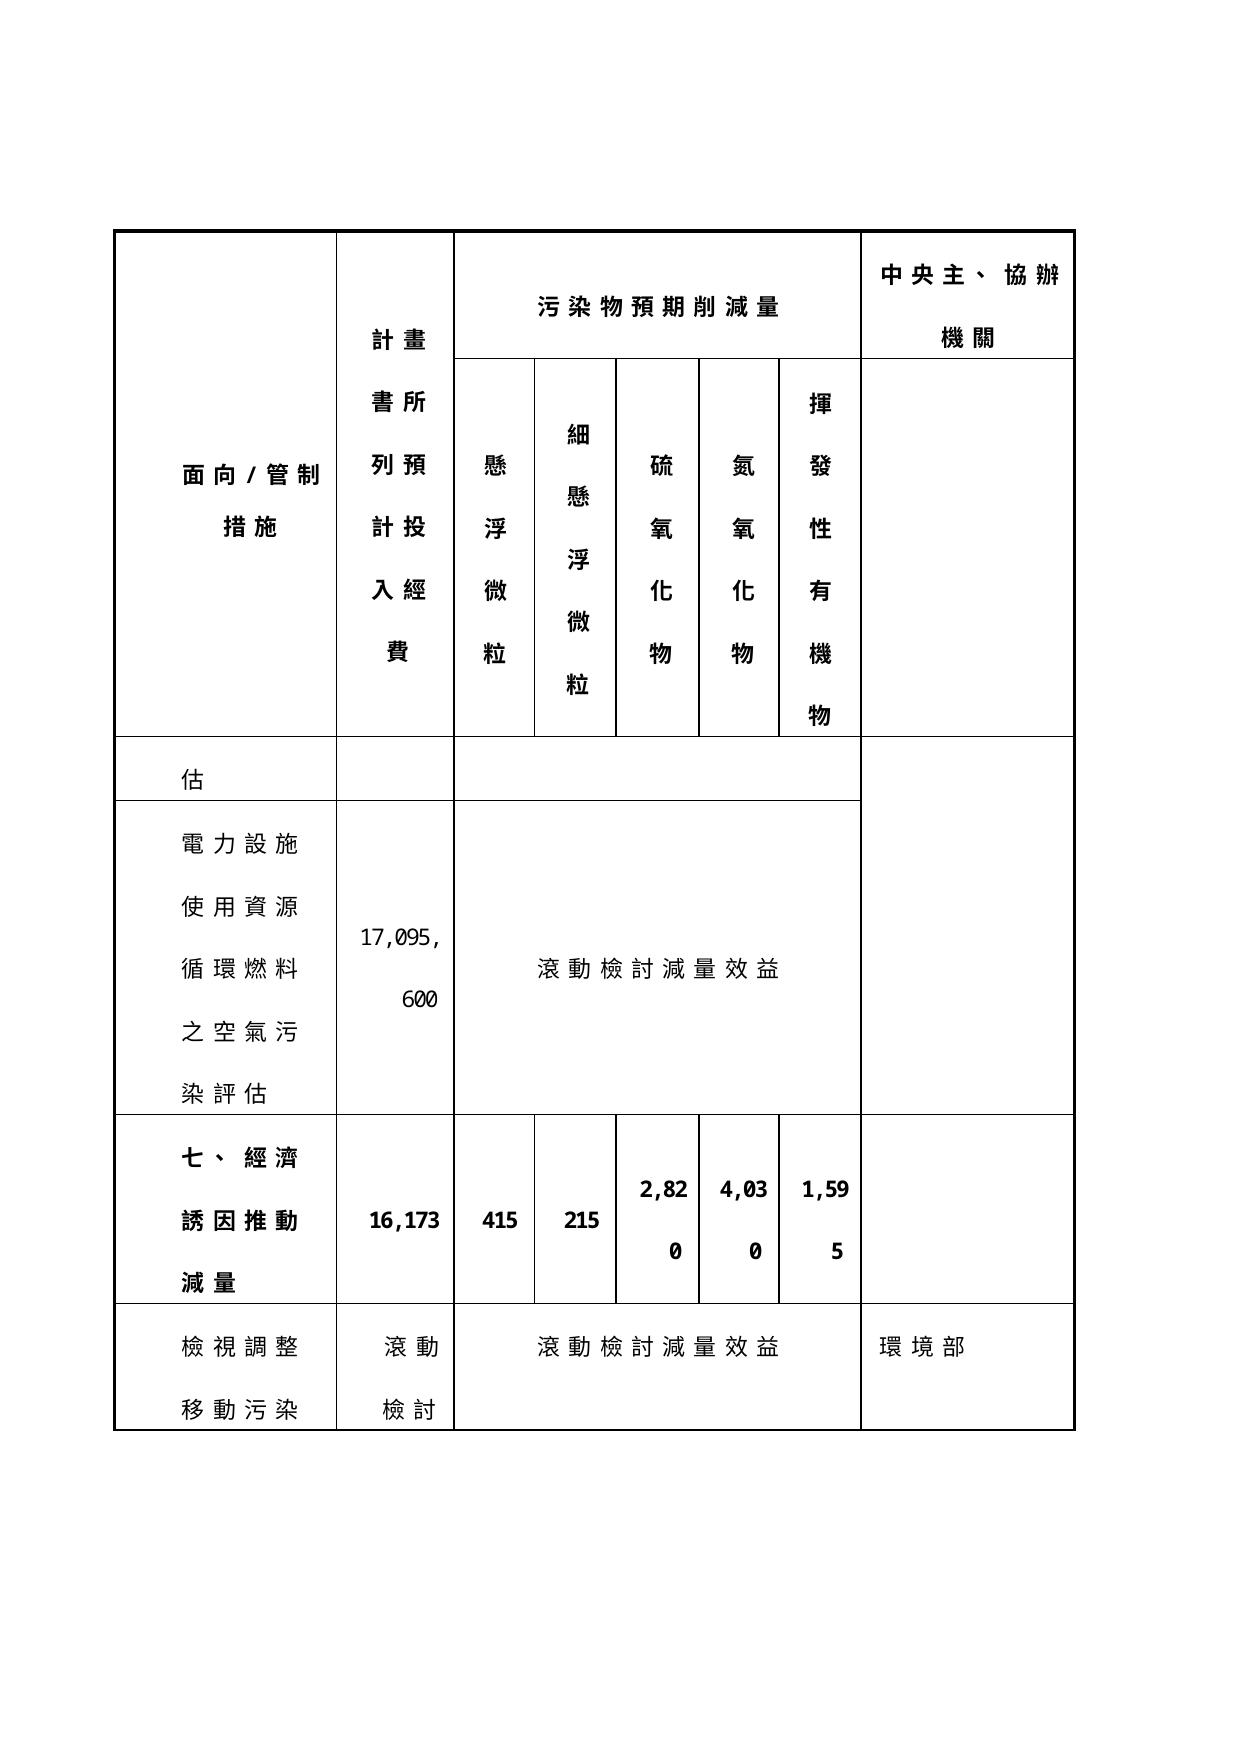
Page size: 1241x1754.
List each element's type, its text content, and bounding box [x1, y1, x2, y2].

table_header 計畫書所列預計投入經費 [337, 233, 453, 736]
table_cell 估 [116, 737, 336, 799]
table_cell 檢視調整移動污染 [116, 1304, 336, 1429]
table_cell 滾動檢討 [337, 1304, 453, 1429]
table_cell 16,173 [337, 1115, 453, 1303]
table_header 中央主、協辦機關 [862, 233, 1073, 357]
table_cell [862, 737, 1073, 1114]
table_cell 415 [455, 1115, 534, 1303]
table_cell 4,030 [700, 1115, 778, 1303]
table_cell [337, 737, 453, 799]
table_cell 氮氧化物 [700, 359, 778, 736]
table_cell 揮發性有機物 [780, 359, 860, 736]
table_cell 懸浮微粒 [455, 359, 534, 736]
table_header 污染物預期削減量 [455, 233, 860, 357]
table_cell 2,820 [617, 1115, 698, 1303]
table_cell [455, 737, 860, 799]
table_cell 滾動檢討減量效益 [455, 801, 860, 1114]
table_header 面向/管制措施 [116, 233, 336, 736]
table_cell 17,095,600 [337, 801, 453, 1114]
table_cell 硫氧化物 [617, 359, 698, 736]
table_cell 細懸浮微粒 [535, 359, 615, 736]
table_cell 環境部 [862, 1304, 1073, 1429]
table_cell [862, 1115, 1073, 1303]
table_cell 215 [535, 1115, 615, 1303]
table_cell 1,595 [780, 1115, 860, 1303]
table_cell [862, 359, 1073, 736]
table_cell 電力設施使用資源循環燃料之空氣污染評估 [116, 801, 336, 1114]
table_cell 滾動檢討減量效益 [455, 1304, 860, 1429]
table_cell 七、經濟誘因推動減量 [116, 1115, 336, 1303]
